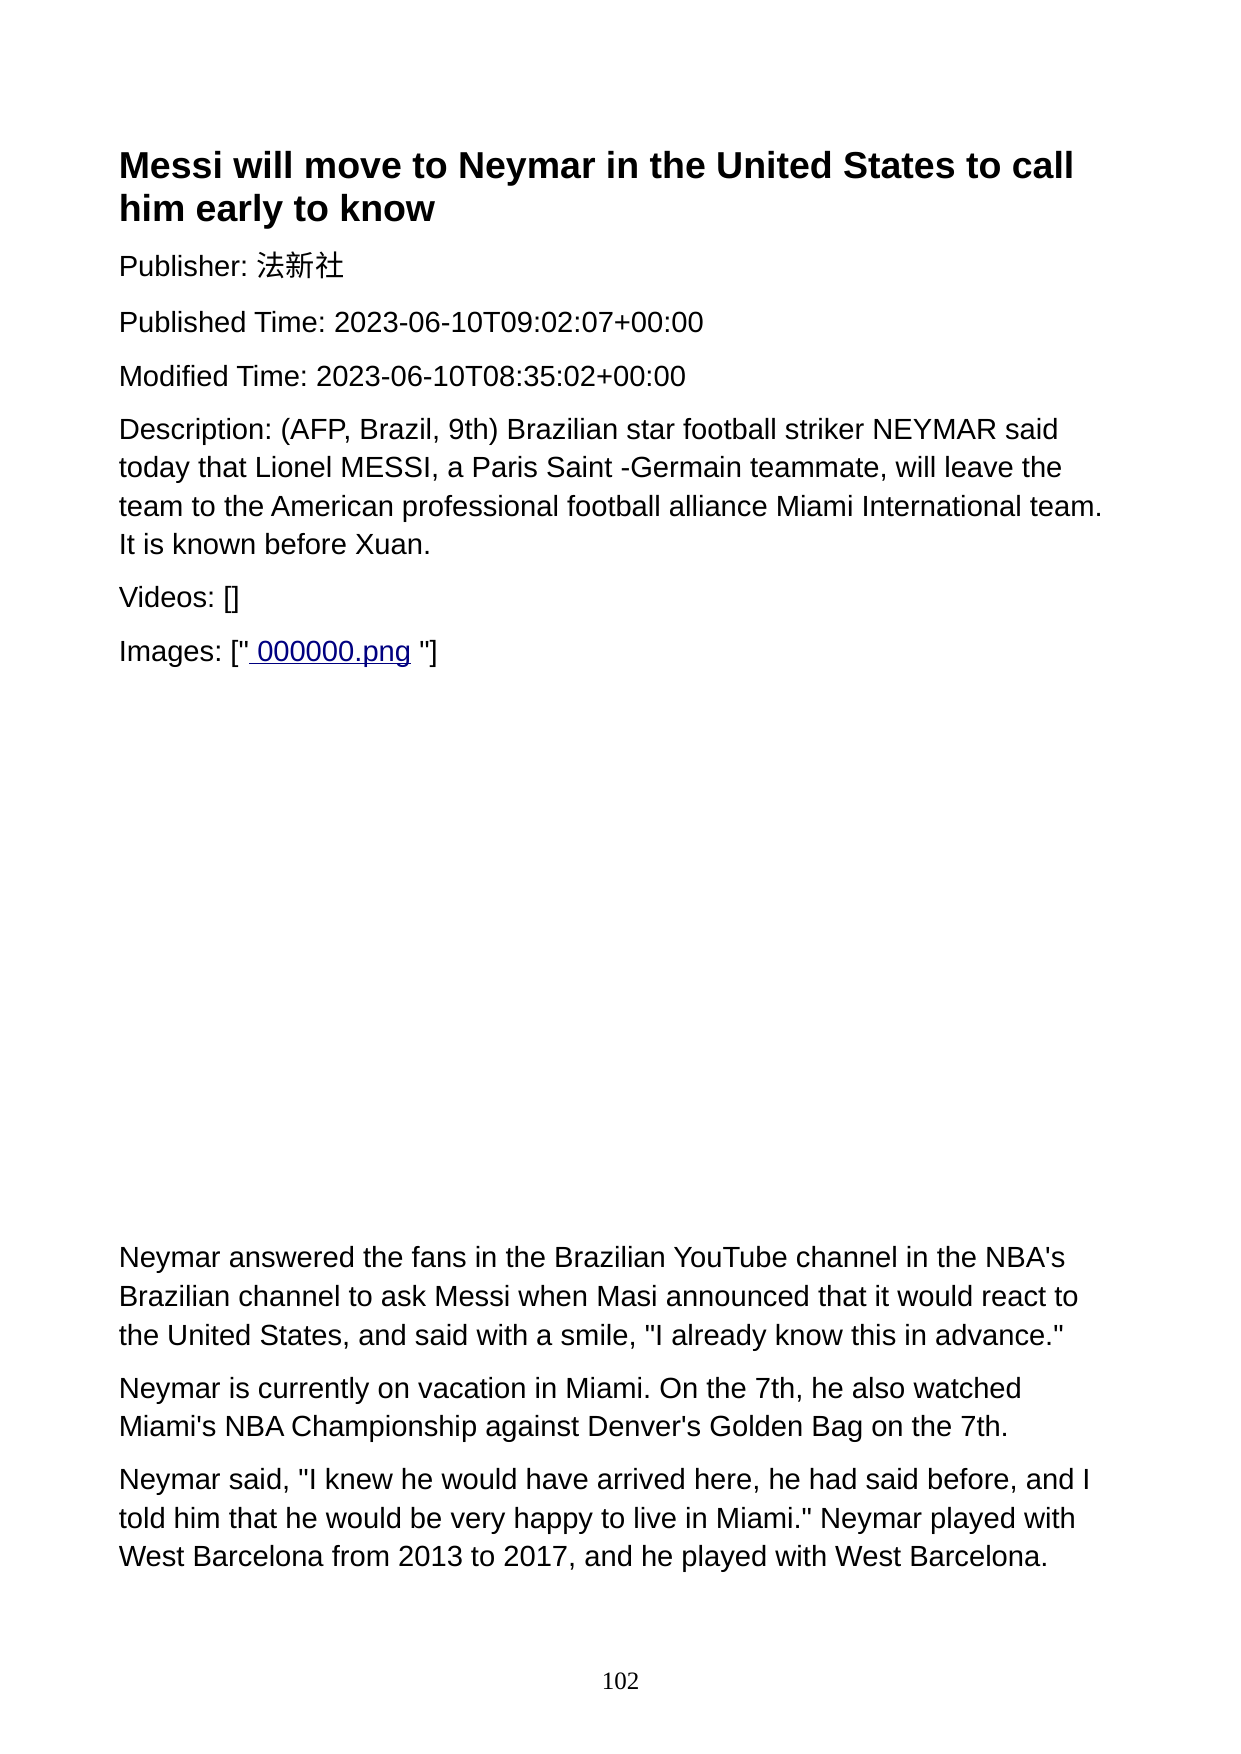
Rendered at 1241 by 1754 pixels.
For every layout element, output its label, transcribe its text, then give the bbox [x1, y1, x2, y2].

text Publisher: 法新社 [118, 242, 1122, 284]
text Videos: [] [118, 580, 1122, 614]
text Neymar said, "I knew he would have arrived here, he had said before, and I told him that he would be very happy to live in Miami." Neymar played with West Barcelona from 2013 to 2017, and he played with West Barcelona. [118, 1462, 1122, 1573]
text Images: [" 000000.png "] [118, 633, 1122, 667]
text Modified Time: 2023-06-10T08:35:02+00:00 [118, 358, 1122, 392]
text Neymar answered the fans in the Brazilian YouTube channel in the NBA's Brazilian channel to ask Messi when Masi announced that it would react to the United States, and said with a smile, "I already know this in advance." [118, 687, 1122, 1351]
text Description: (AFP, Brazil, 9th) Brazilian star football striker NEYMAR said today that Lionel MESSI, a Paris Saint -Germain teammate, will leave the team to the American professional football alliance Miami International team. It is known before Xuan. [118, 412, 1122, 561]
subtitle Messi will move to Neymar in the United States to call him early to know [118, 143, 1122, 230]
text Neymar is currently on vacation in Miami. On the 7th, he also watched Miami's NBA Championship against Denver's Golden Bag on the 7th. [118, 1371, 1122, 1443]
text Published Time: 2023-06-10T09:02:07+00:00 [118, 305, 1122, 339]
